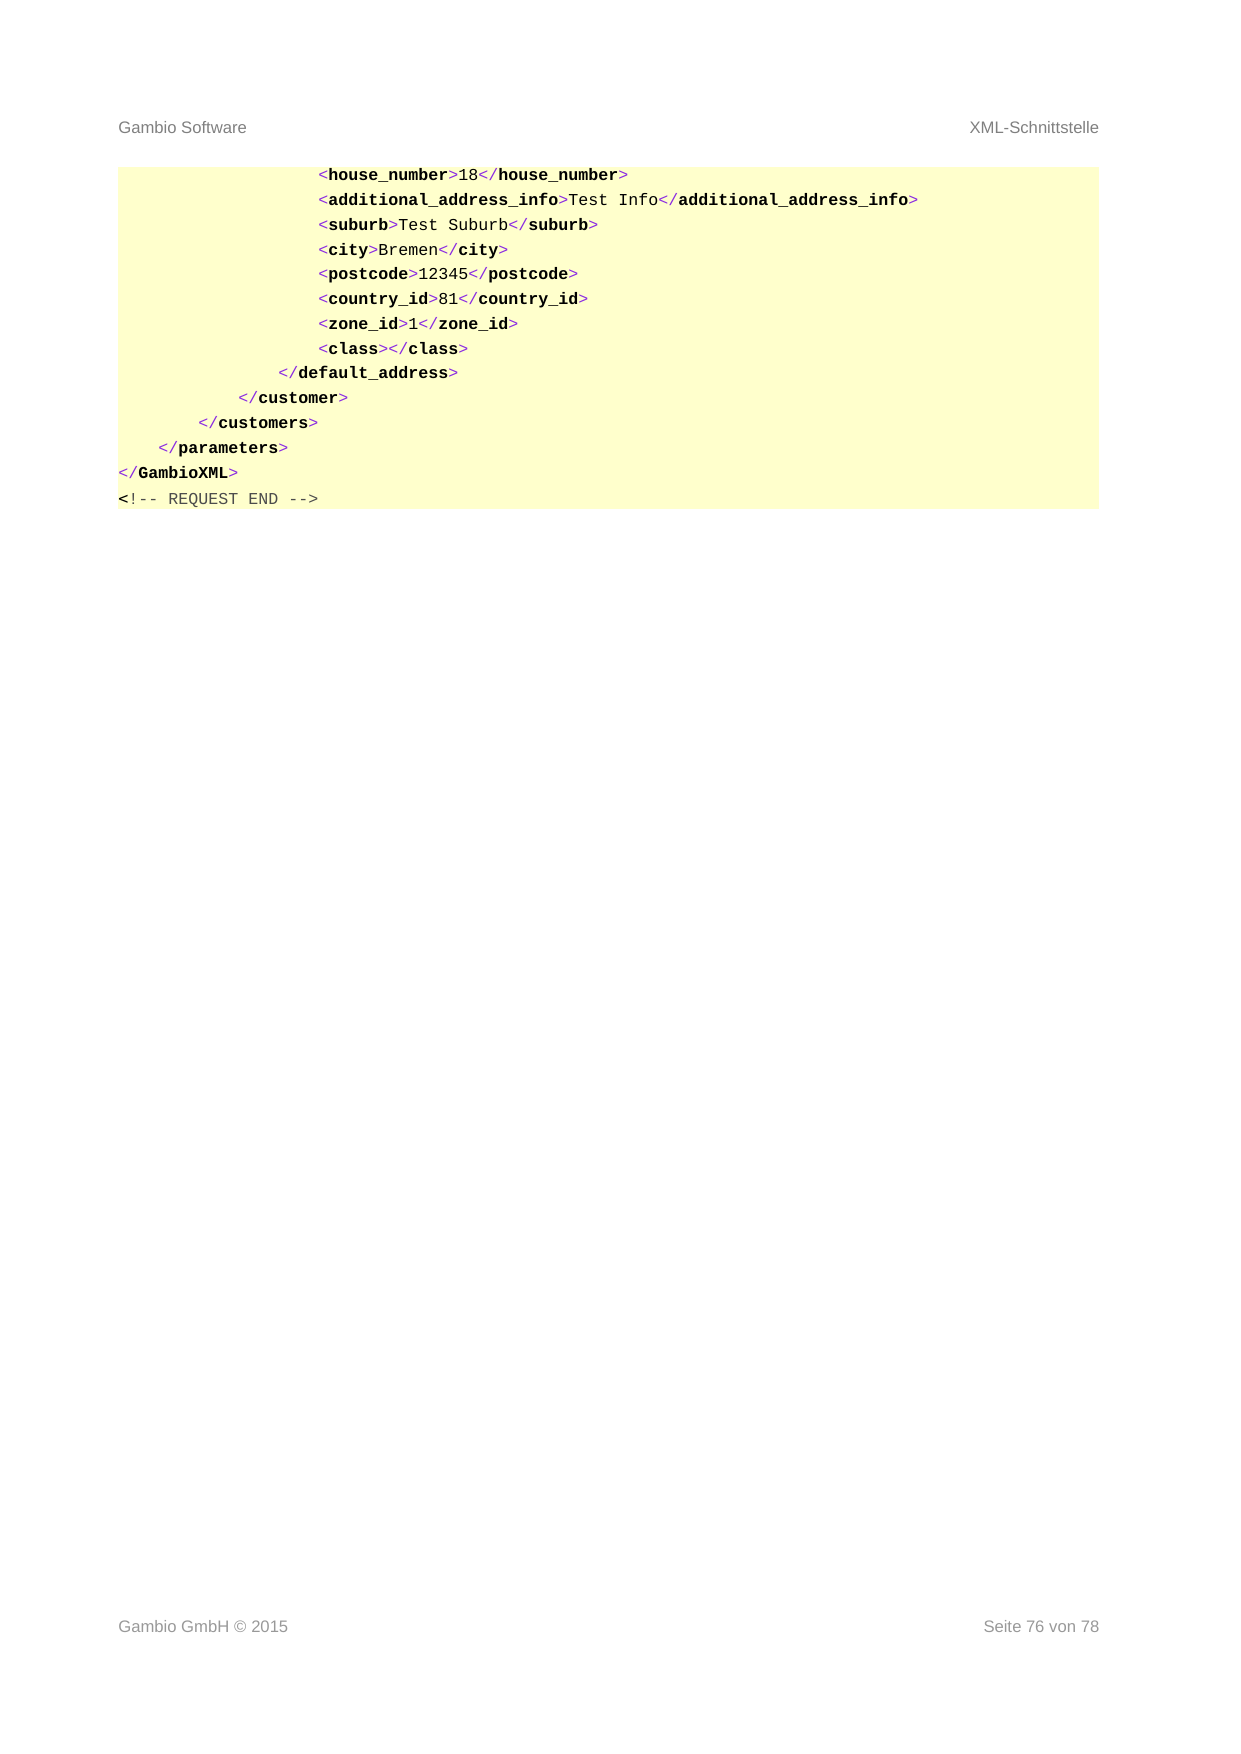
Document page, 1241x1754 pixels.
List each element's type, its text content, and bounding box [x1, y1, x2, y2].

text <class></class> [118, 340, 1099, 359]
text <zone_id>1</zone_id> [118, 316, 1099, 334]
text <postcode>12345</postcode> [118, 266, 1099, 285]
text <additional_address_info>Test Info</additional_address_info> [118, 192, 1099, 210]
text <house_number>18</house_number> [118, 167, 1099, 186]
text </customers> [118, 415, 1099, 433]
text <city>Bremen</city> [118, 241, 1099, 260]
text </parameters> [118, 439, 1099, 458]
text </GambioXML> [118, 464, 1099, 483]
text <suburb>Test Suburb</suburb> [118, 216, 1099, 235]
text <!-- REQUEST END --> [118, 489, 1099, 509]
text <country_id>81</country_id> [118, 291, 1099, 309]
text </default_address> [118, 365, 1099, 384]
text </customer> [118, 390, 1099, 409]
